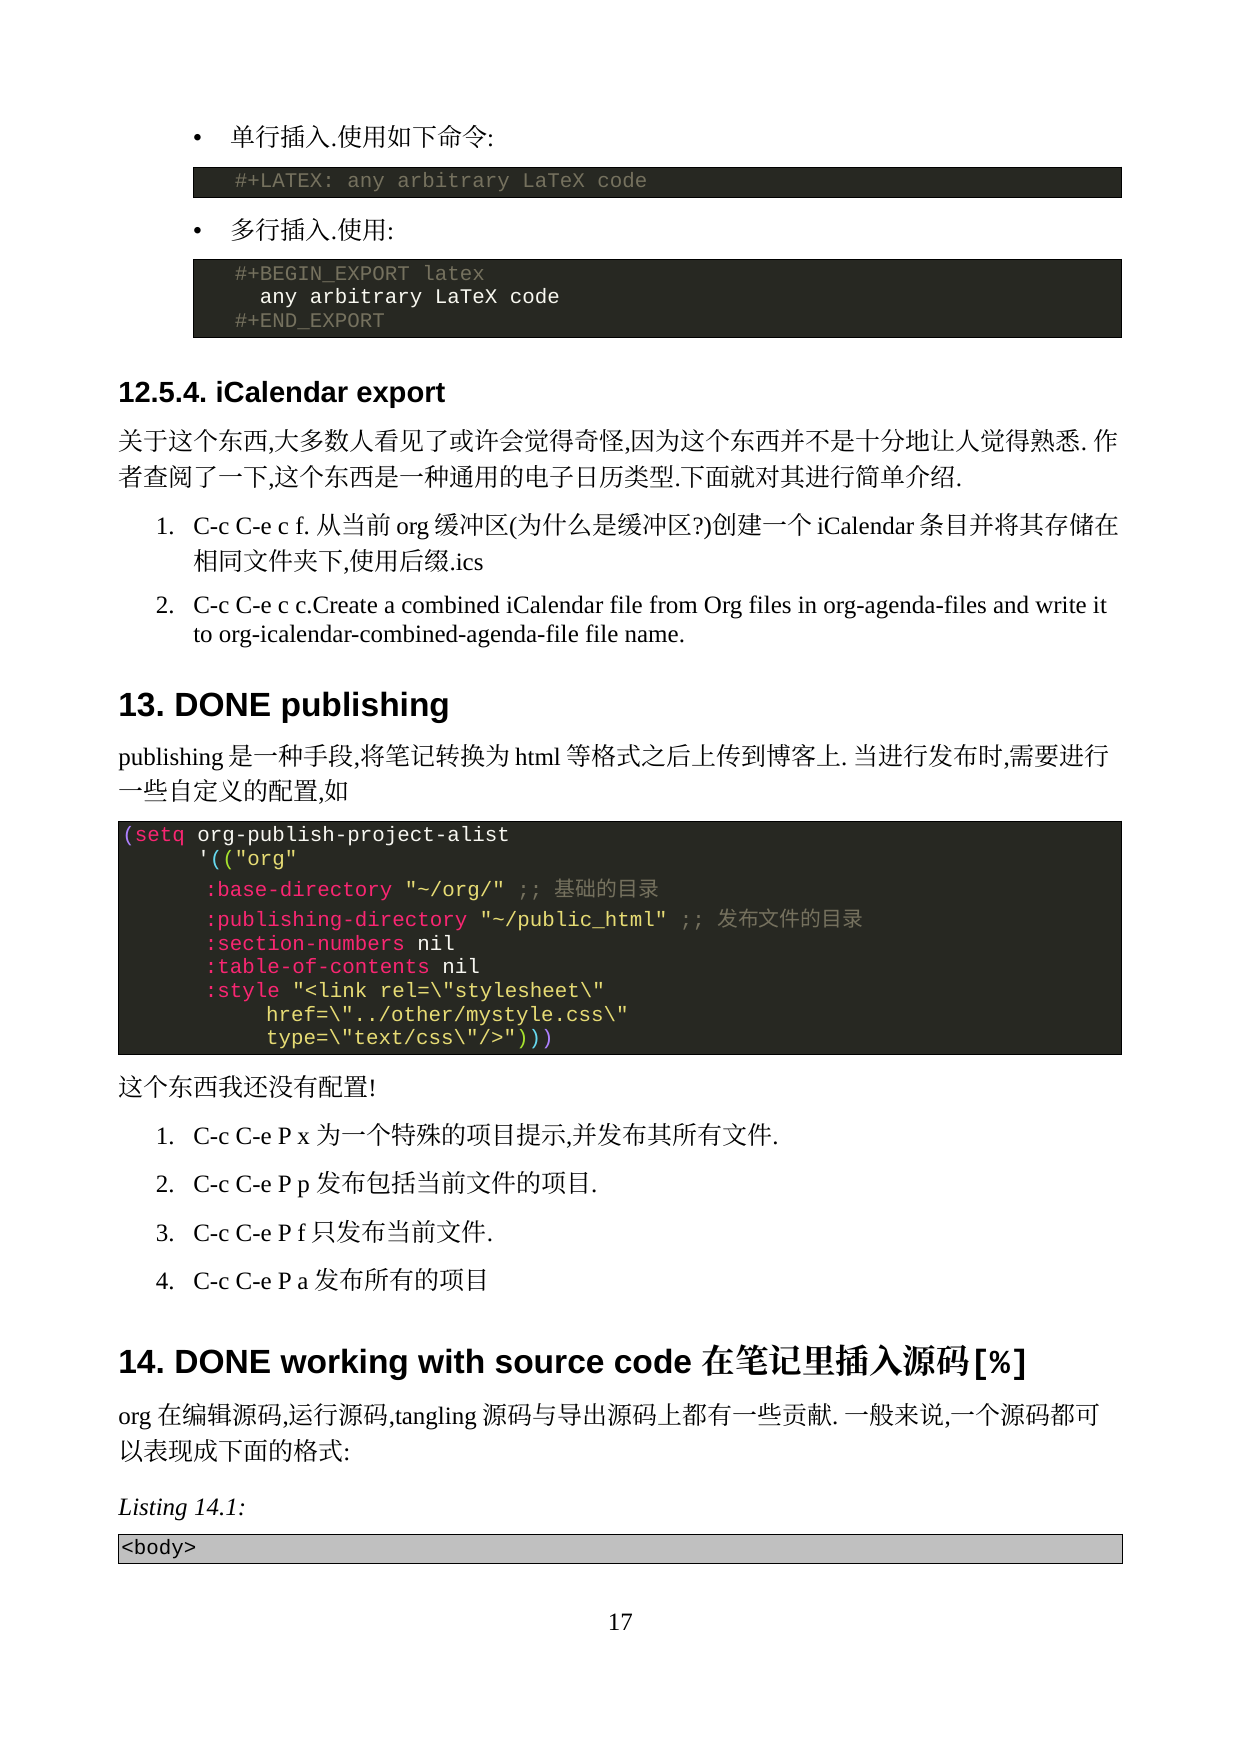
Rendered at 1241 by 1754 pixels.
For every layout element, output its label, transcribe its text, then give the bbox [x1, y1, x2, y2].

text :table-of-contents nil [119, 952, 1121, 976]
text type=\"text/css\"/>"))) [119, 1023, 1121, 1054]
text org 在编辑源码,运行源码,tangling源码与导出源码上都有一些贡献. 一般来说,一个源码都可以表现成下面的格式: [118, 1396, 1122, 1467]
list C-c C-e c f. 从当前org缓冲区(为什么是缓冲区?)创建一个iCalendar条目并将其存储在相同文件夹下,使用后缀.ics [156, 506, 1122, 577]
text 关于这个东西,大多数人看见了或许会觉得奇怪,因为这个东西并不是十分地让人觉得熟悉. 作者查阅了一下,这个东西是一种通用的电子日历类型.下面就对其进行简单介绍. [118, 421, 1122, 493]
list C-c C-e P f 只发布当前文件. [156, 1212, 1122, 1248]
subtitle DONE working with source code 在笔记里插入源码[%] [118, 1334, 1122, 1383]
list 单行插入.使用如下命令: [193, 118, 1122, 154]
text (setq org-publish-project-alist [119, 822, 1121, 844]
subtitle DONE publishing [118, 685, 1122, 724]
text href=\"../other/mystyle.css\" [119, 999, 1121, 1023]
text 这个东西我还没有配置! [118, 1067, 1122, 1103]
list #+BEGIN_EXPORT latex [194, 260, 1121, 283]
list C-c C-e P p 发布包括当前文件的项目. [156, 1164, 1122, 1200]
text :publishing-directory "~/public_html" ;; 发布文件的目录 [119, 898, 1121, 929]
subtitle iCalendar export [118, 375, 1122, 409]
list #+LATEX: any arbitrary LaTeX code [194, 168, 1121, 197]
list 多行插入.使用: [193, 211, 1122, 246]
list #+END_EXPORT [194, 306, 1121, 337]
list C-c C-e c c.Create a combined iCalendar file from Org files in org-agenda-files and write it to org-icalendar-combined-agenda-file file name. [156, 590, 1122, 647]
text :section-numbers nil [119, 929, 1121, 952]
text '(("org" [119, 844, 1121, 868]
list Listing 14.1: [118, 1492, 1122, 1521]
text :style "<link rel=\"stylesheet\" [119, 976, 1121, 999]
list C-c C-e P x 为一个特殊的项目提示,并发布其所有文件. [156, 1116, 1122, 1152]
text :base-directory "~/org/" ;; 基础的目录 [119, 868, 1121, 898]
list any arbitrary LaTeX code [194, 283, 1121, 306]
text publishing是一种手段,将笔记转换为html等格式之后上传到博客上. 当进行发布时,需要进行一些自定义的配置,如 [118, 736, 1122, 808]
text <body> [119, 1535, 1122, 1563]
list C-c C-e P a 发布所有的项目 [156, 1261, 1122, 1297]
